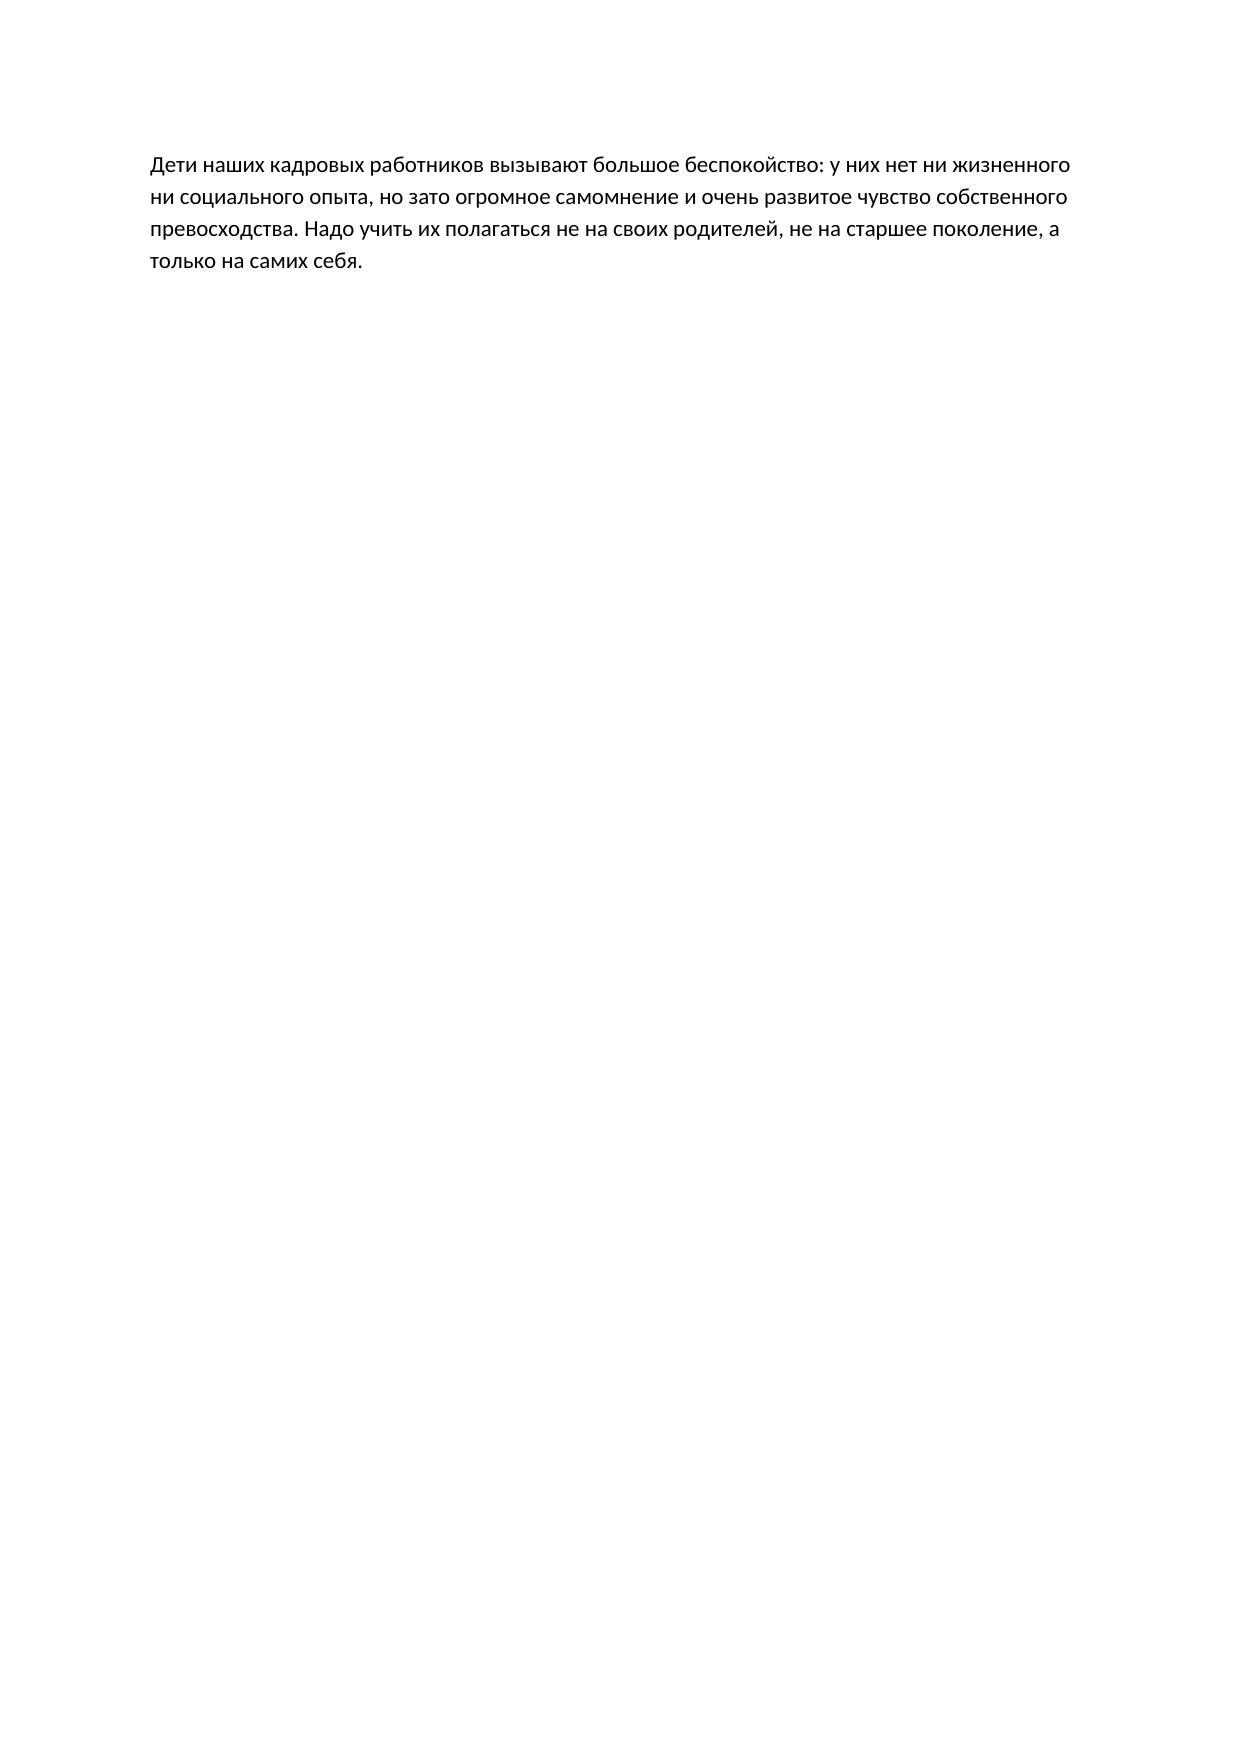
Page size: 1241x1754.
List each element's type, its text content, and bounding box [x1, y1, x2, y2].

text Дети наших кадровых работников вызывают большое беспокойство: у них нет ни жизненного ни социального опыта, но зато огромное самомнение и очень развитое чувство собственного превосходства. Надо учить их полагаться не на своих родителей, не на старшее поколение, а только на самих себя. [150, 150, 1091, 274]
